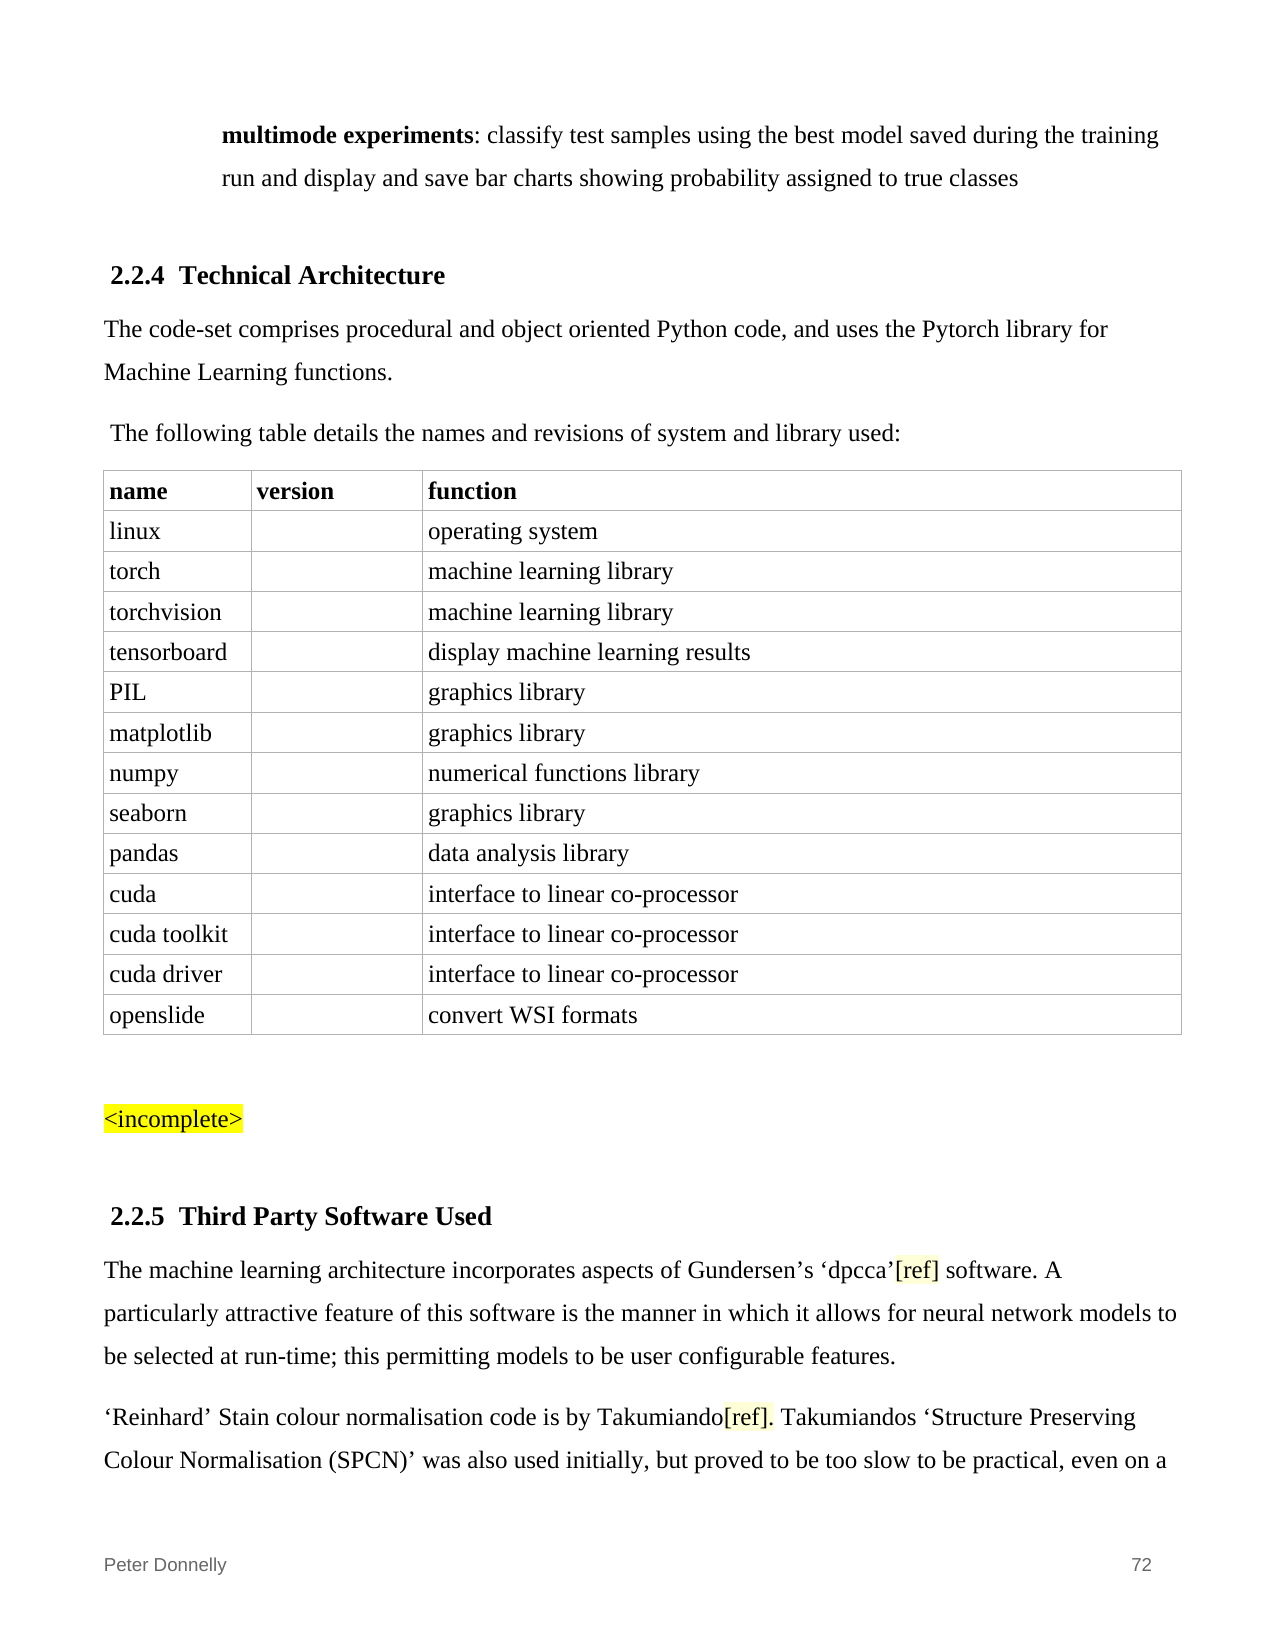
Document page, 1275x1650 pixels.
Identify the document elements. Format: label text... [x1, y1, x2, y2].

text The following table details the names and revisions of system and library used: [103, 418, 1181, 447]
subtitle Technical Architecture [103, 259, 1181, 290]
table_cell [252, 834, 422, 873]
subtitle Third Party Software Used [103, 1200, 1181, 1231]
table_cell [252, 753, 422, 792]
table_cell torchvision [104, 592, 251, 631]
table_cell graphics library [423, 672, 1181, 712]
table_cell data analysis library [423, 834, 1181, 873]
table_cell pandas [104, 834, 251, 873]
table_cell convert WSI formats [423, 995, 1181, 1034]
table_cell [252, 552, 422, 591]
table_cell [252, 592, 422, 631]
table_cell numpy [104, 753, 251, 792]
table_cell operating system [423, 511, 1181, 551]
text ‘Reinhard’ Stain colour normalisation code is by Takumiando[ref]. Takumiandos ‘Structure Preserving Colour Normalisation (SPCN)’ was also used initially, but proved to be too slow to be practical, even on a [103, 1402, 1181, 1474]
table_cell [252, 955, 422, 994]
table_cell openslide [104, 995, 251, 1034]
table_cell interface to linear co-processor [423, 874, 1181, 913]
text <incomplete> [103, 1104, 1181, 1133]
table_cell tensorboard [104, 632, 251, 671]
table_header function [423, 471, 1181, 510]
table_cell matplotlib [104, 713, 251, 752]
table_cell [252, 995, 422, 1034]
table_cell torch [104, 552, 251, 591]
table_cell cuda driver [104, 955, 251, 994]
table_cell seaborn [104, 794, 251, 833]
table_cell linux [104, 511, 251, 551]
text The code-set comprises procedural and object oriented Python code, and uses the Pytorch library for Machine Learning functions. [103, 314, 1181, 386]
table_cell cuda [104, 874, 251, 913]
table_cell display machine learning results [423, 632, 1181, 671]
table_cell graphics library [423, 794, 1181, 833]
text The machine learning architecture incorporates aspects of Gundersen’s ‘dpcca’[ref] software. A particularly attractive feature of this software is the manner in which it allows for neural network models to be selected at run-time; this permitting models to be user configurable features. [103, 1255, 1181, 1370]
text multimode experiments: classify test samples using the best model saved during the training run and display and save bar charts showing probability assigned to true classes [222, 120, 1181, 192]
table_cell graphics library [423, 713, 1181, 752]
table_cell PIL [104, 672, 251, 712]
table_cell cuda toolkit [104, 914, 251, 954]
table_cell machine learning library [423, 592, 1181, 631]
table_cell [252, 713, 422, 752]
table_cell [252, 794, 422, 833]
table_cell interface to linear co-processor [423, 955, 1181, 994]
table_cell [252, 632, 422, 671]
table_header name [104, 471, 251, 510]
table_cell [252, 914, 422, 954]
table_cell [252, 511, 422, 551]
table_header version [252, 471, 422, 510]
table_cell [252, 672, 422, 712]
table_cell machine learning library [423, 552, 1181, 591]
table_cell [252, 874, 422, 913]
table_cell interface to linear co-processor [423, 914, 1181, 954]
table_cell numerical functions library [423, 753, 1181, 792]
